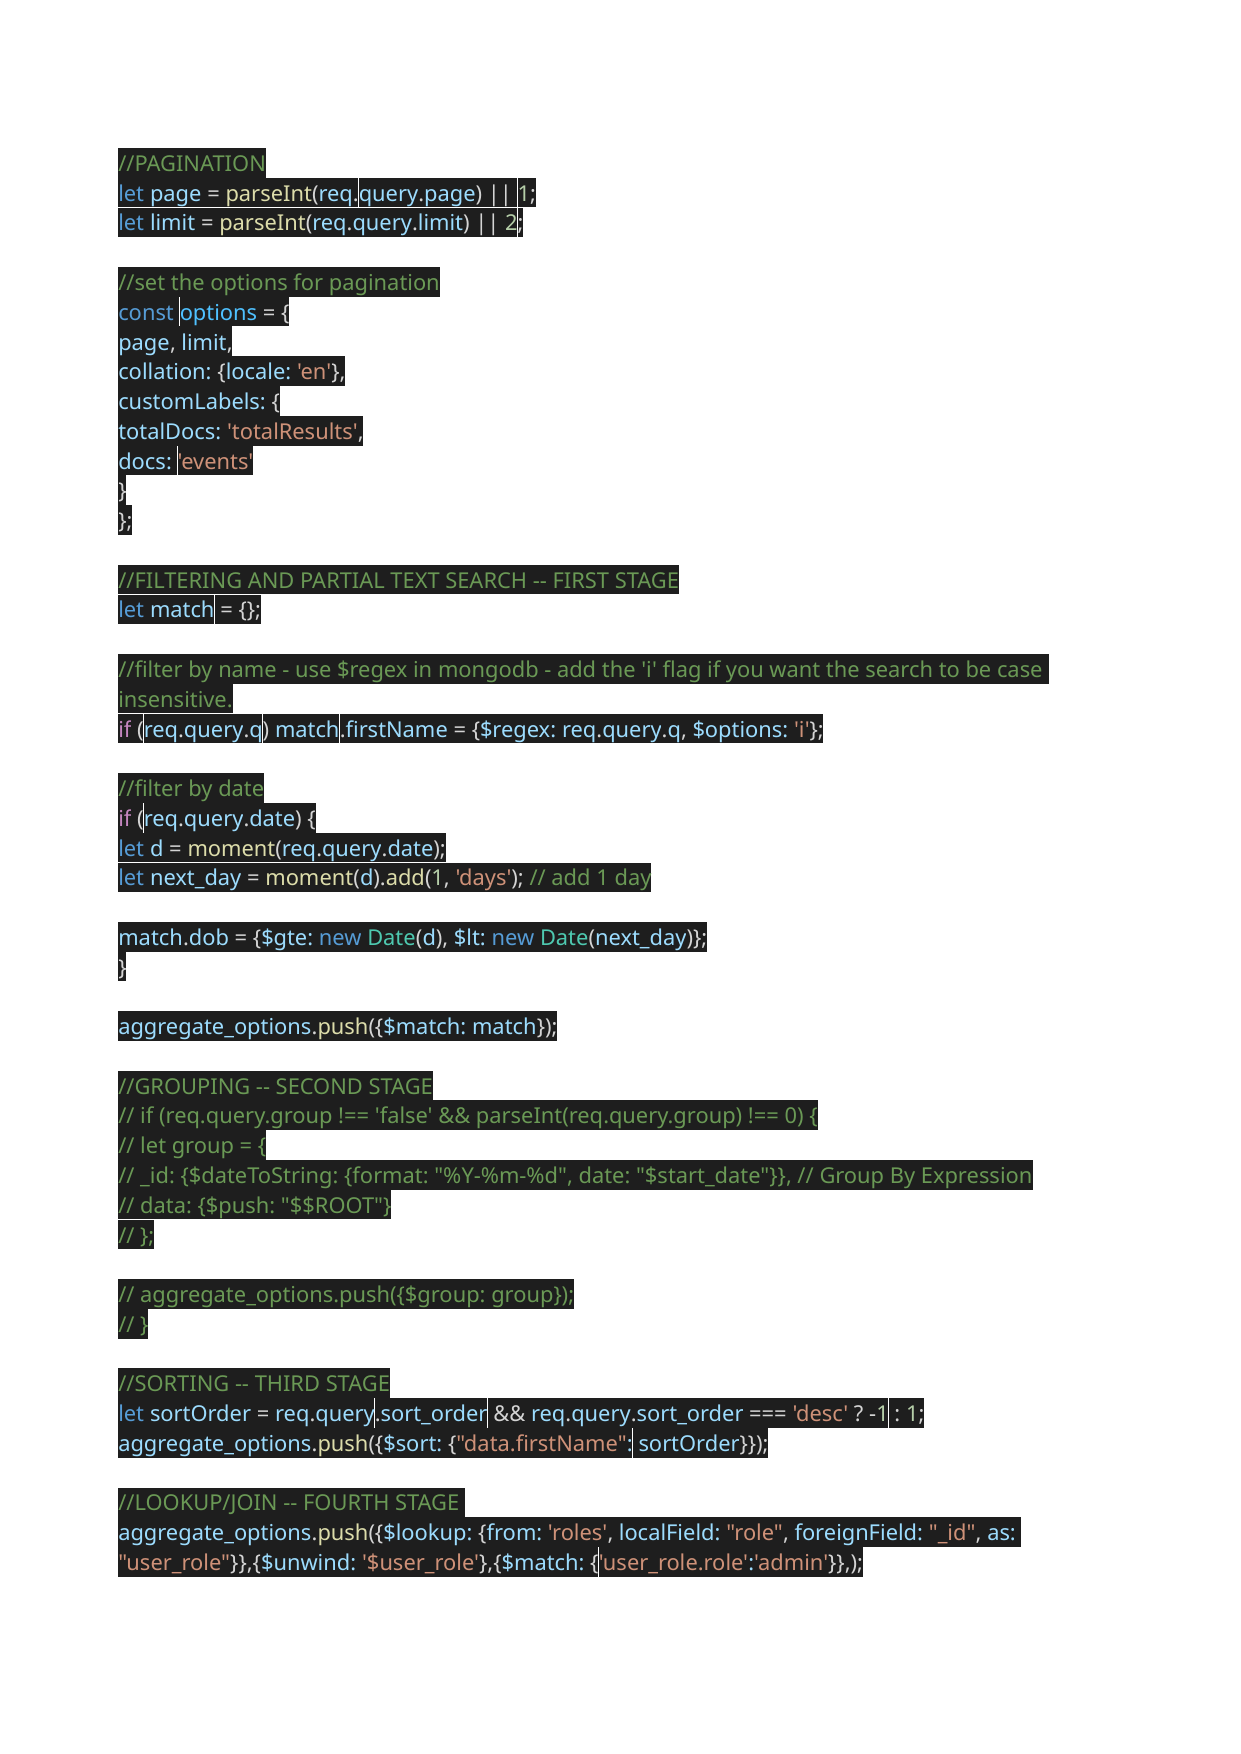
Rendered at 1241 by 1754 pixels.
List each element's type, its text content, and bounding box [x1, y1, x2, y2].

text } [118, 475, 1122, 505]
text docs: 'events' [118, 446, 1122, 475]
text customLabels: { [118, 386, 1122, 416]
text //SORTING -- THIRD STAGE [118, 1368, 1122, 1398]
text // } [118, 1309, 1122, 1339]
text aggregate_options.push({$match: match}); [118, 1011, 1122, 1041]
text let limit = parseInt(req.query.limit) || 2; [118, 207, 1122, 237]
text const options = { [118, 297, 1122, 326]
text //GROUPING -- SECOND STAGE [118, 1071, 1122, 1100]
text // _id: {$dateToString: {format: "%Y-%m-%d", date: "$start_date"}}, // Group By Expression [118, 1160, 1122, 1190]
text //FILTERING AND PARTIAL TEXT SEARCH -- FIRST STAGE [118, 565, 1122, 594]
text // if (req.query.group !== 'false' && parseInt(req.query.group) !== 0) { [118, 1100, 1122, 1130]
text let sortOrder = req.query.sort_order && req.query.sort_order === 'desc' ? -1 : 1; [118, 1398, 1122, 1428]
text // data: {$push: "$$ROOT"} [118, 1190, 1122, 1219]
text let match = {}; [118, 594, 1122, 624]
text totalDocs: 'totalResults', [118, 416, 1122, 446]
text match.dob = {$gte: new Date(d), $lt: new Date(next_day)}; [118, 922, 1122, 952]
text aggregate_options.push({$sort: {"data.firstName": sortOrder}}); [118, 1428, 1122, 1458]
text //filter by name - use $regex in mongodb - add the 'i' flag if you want the search to be case insensitive. [118, 654, 1122, 713]
text let d = moment(req.query.date); [118, 833, 1122, 862]
text // let group = { [118, 1130, 1122, 1160]
text if (req.query.q) match.firstName = {$regex: req.query.q, $options: 'i'}; [118, 713, 1122, 743]
text if (req.query.date) { [118, 803, 1122, 833]
text let next_day = moment(d).add(1, 'days'); // add 1 day [118, 862, 1122, 892]
text //PAGINATION [118, 148, 1122, 178]
text page, limit, [118, 326, 1122, 356]
text aggregate_options.push({$lookup: {from: 'roles', localField: "role", foreignField: "_id", as: "user_role"}},{$unwind: '$user_role'},{$match: {'user_role.role':'admin'}},); [118, 1517, 1122, 1577]
text }; [118, 505, 1122, 535]
text //filter by date [118, 773, 1122, 803]
text collation: {locale: 'en'}, [118, 356, 1122, 386]
text //LOOKUP/JOIN -- FOURTH STAGE [118, 1487, 1122, 1517]
text // }; [118, 1219, 1122, 1249]
text } [118, 952, 1122, 981]
text let page = parseInt(req.query.page) || 1; [118, 178, 1122, 207]
text //set the options for pagination [118, 267, 1122, 297]
text // aggregate_options.push({$group: group}); [118, 1279, 1122, 1309]
